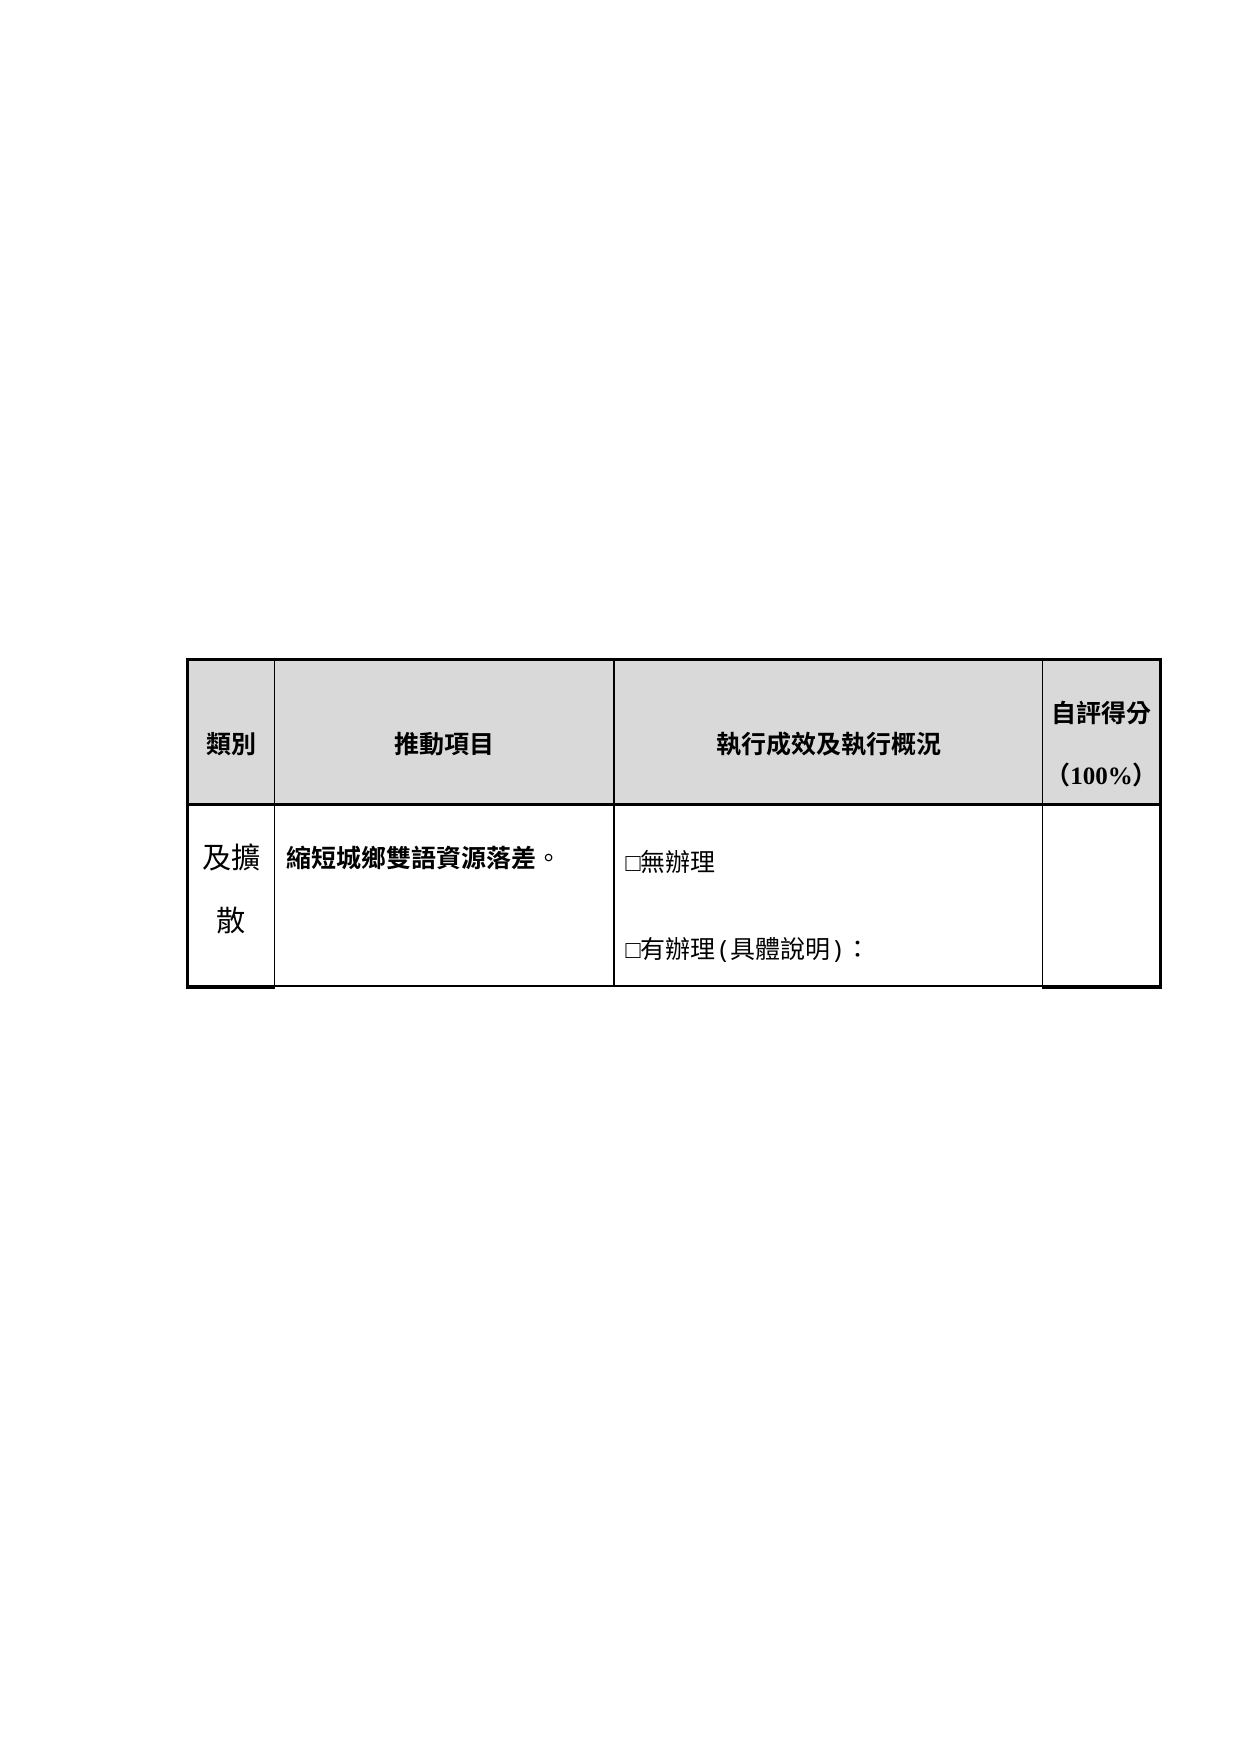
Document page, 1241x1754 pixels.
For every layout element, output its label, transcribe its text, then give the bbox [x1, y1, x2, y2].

table_header 推動項目 [275, 661, 613, 803]
table_cell 縮短城鄉雙語資源落差。 [275, 806, 613, 985]
table_cell □無辦理 □有辦理(具體說明)： [615, 806, 1042, 985]
table_header 自評得分（100%） [1043, 661, 1159, 803]
table_cell 及擴散 [189, 806, 274, 985]
table_header 類別 [189, 661, 274, 803]
table_header 執行成效及執行概況 [615, 661, 1042, 803]
table_cell [1043, 806, 1159, 985]
